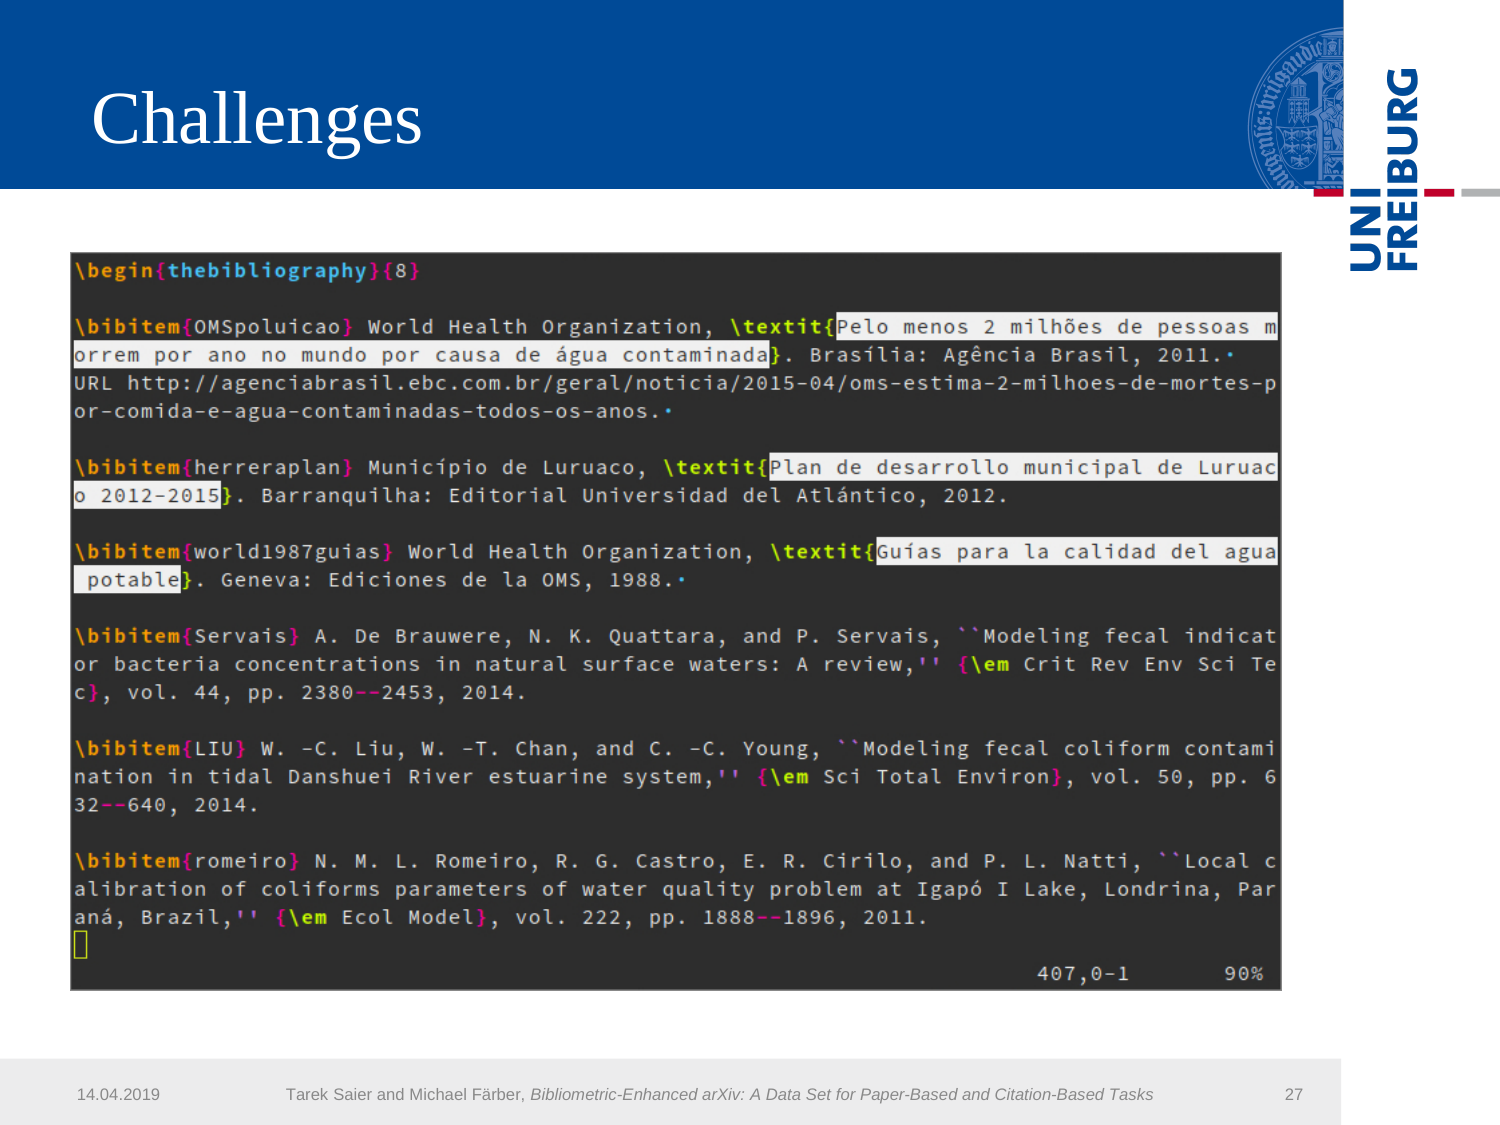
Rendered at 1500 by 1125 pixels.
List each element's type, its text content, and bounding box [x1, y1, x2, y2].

title Challenges [76, 49, 1235, 178]
picture [0, 0, 1500, 991]
